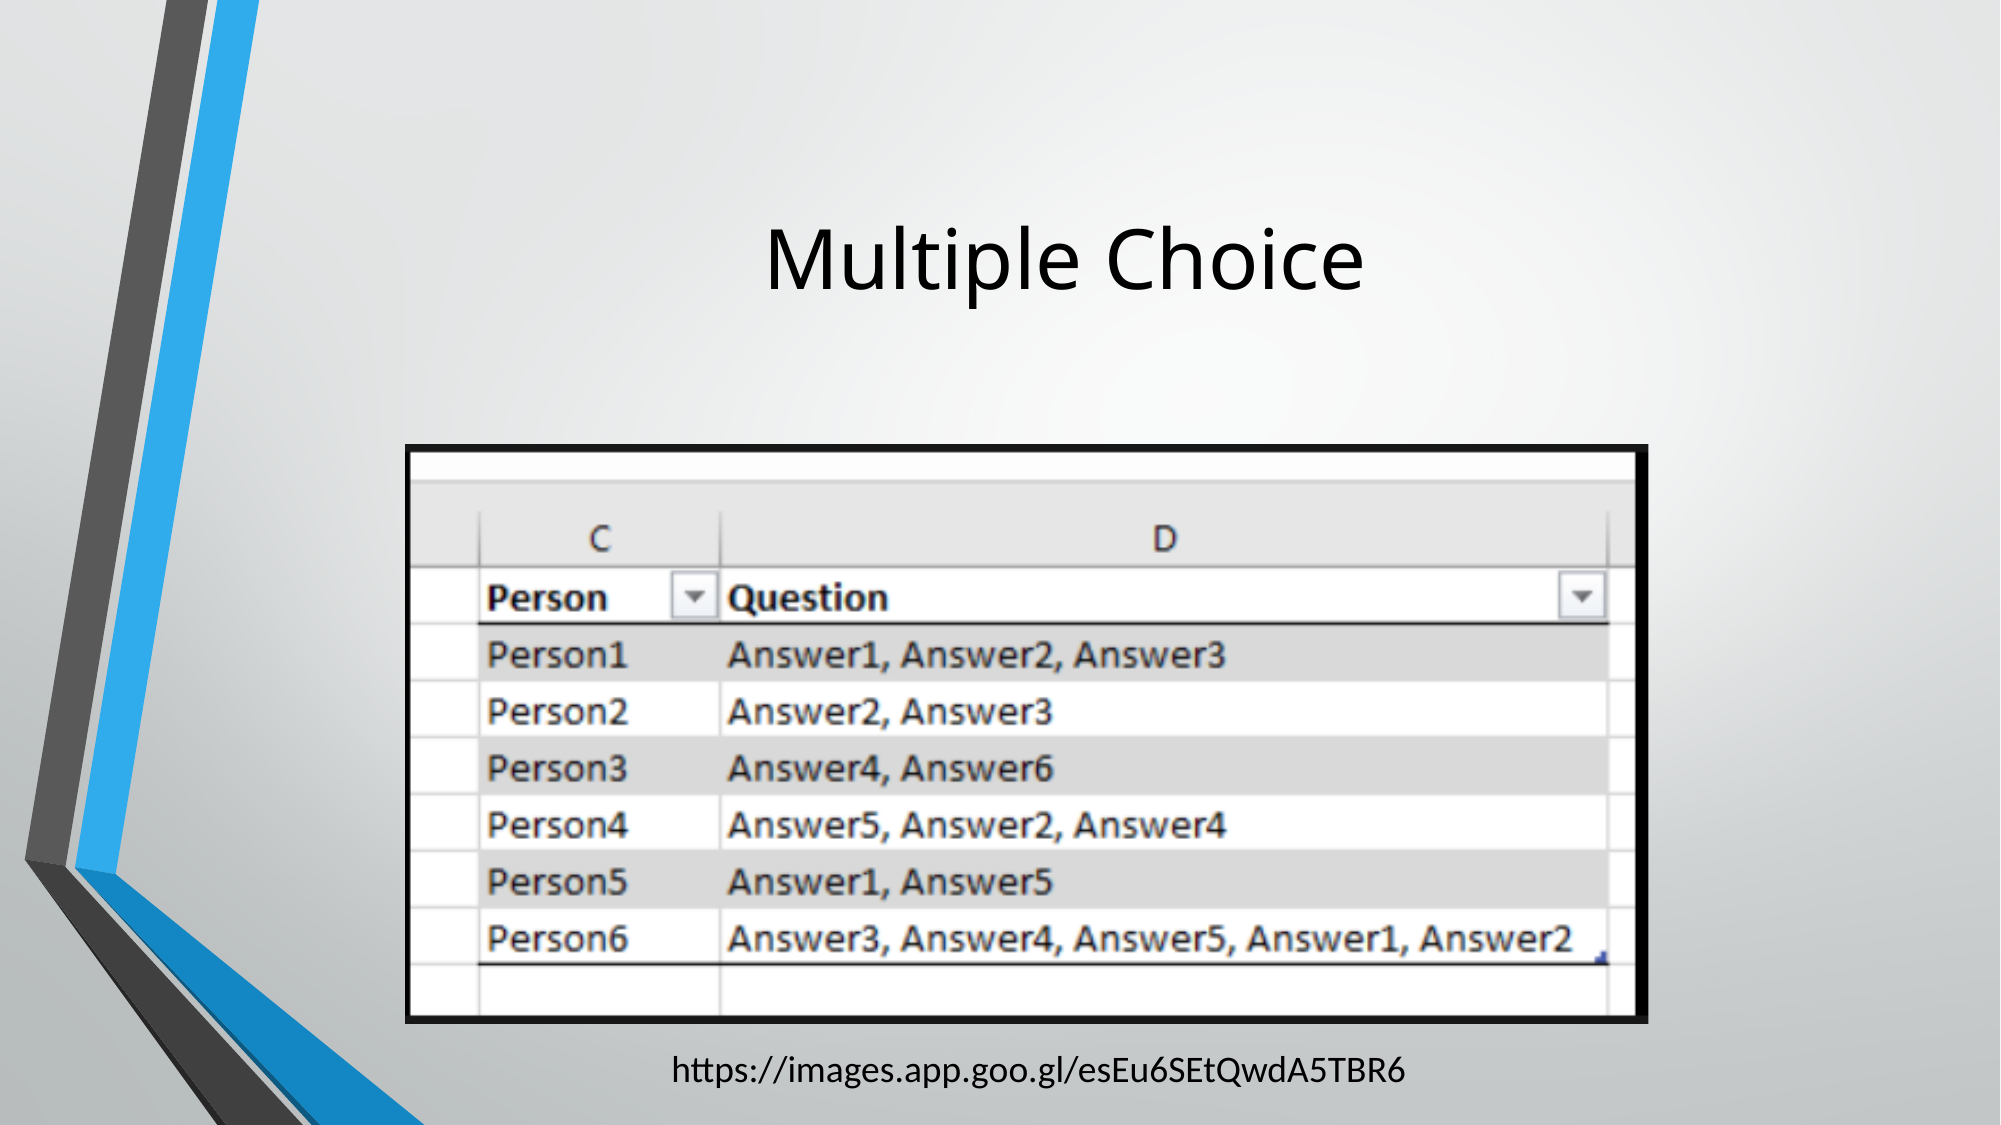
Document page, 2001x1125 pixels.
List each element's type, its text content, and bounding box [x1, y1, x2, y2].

picture [405, 444, 1649, 1024]
title Multiple Choice [243, 112, 1887, 400]
text_box https://images.app.goo.gl/esEu6SEtQwdA5TBR6 [656, 1038, 1422, 1098]
